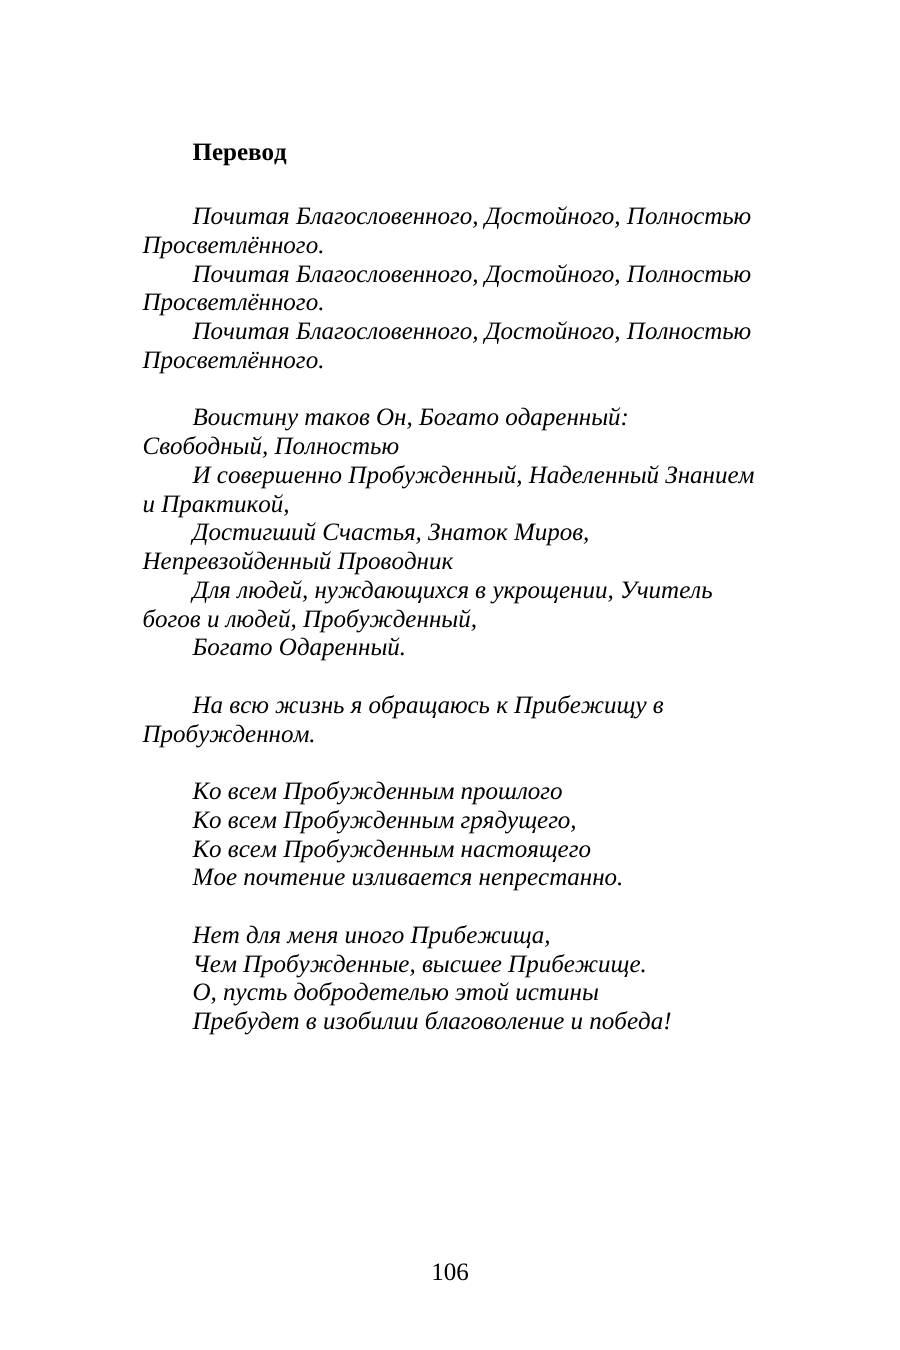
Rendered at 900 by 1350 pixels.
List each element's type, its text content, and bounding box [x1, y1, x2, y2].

text Чем Пробужденные, высшее Прибежище. [142, 949, 757, 977]
text Воистину таков Он, Богато одаренный: Свободный, Полностью [142, 402, 757, 460]
subtitle Перевод [142, 137, 757, 166]
text Почитая Благословенного, Достойного, Полностью Просветлённого. [142, 201, 757, 259]
text Для людей, нуждающихся в укрощении, Учитель богов и людей, Пробужденный, [142, 575, 757, 632]
text Ко всем Пробужденным грядущего, [142, 805, 757, 834]
text Пребудет в изобилии благоволение и победа! [142, 1006, 757, 1035]
text О, пусть добродетелью этой истины [142, 977, 757, 1006]
text Ко всем Пробужденным прошлого [142, 776, 757, 805]
text Достигший Счастья, Знаток Миров, Непревзойденный Проводник [142, 517, 757, 575]
text Ко всем Пробужденным настоящего [142, 834, 757, 862]
text И совершенно Пробужденный, Наделенный Знанием и Практикой, [142, 460, 757, 517]
text Нет для меня иного Прибежища, [142, 920, 757, 949]
text Почитая Благословенного, Достойного, Полностью Просветлённого. [142, 259, 757, 316]
text Почитая Благословенного, Достойного, Полностью Просветлённого. [142, 316, 757, 374]
text Богато Одаренный. [142, 632, 757, 661]
text На всю жизнь я обращаюсь к Прибежищу в Пробужденном. [142, 690, 757, 747]
text Мое почтение изливается непрестанно. [142, 862, 757, 891]
